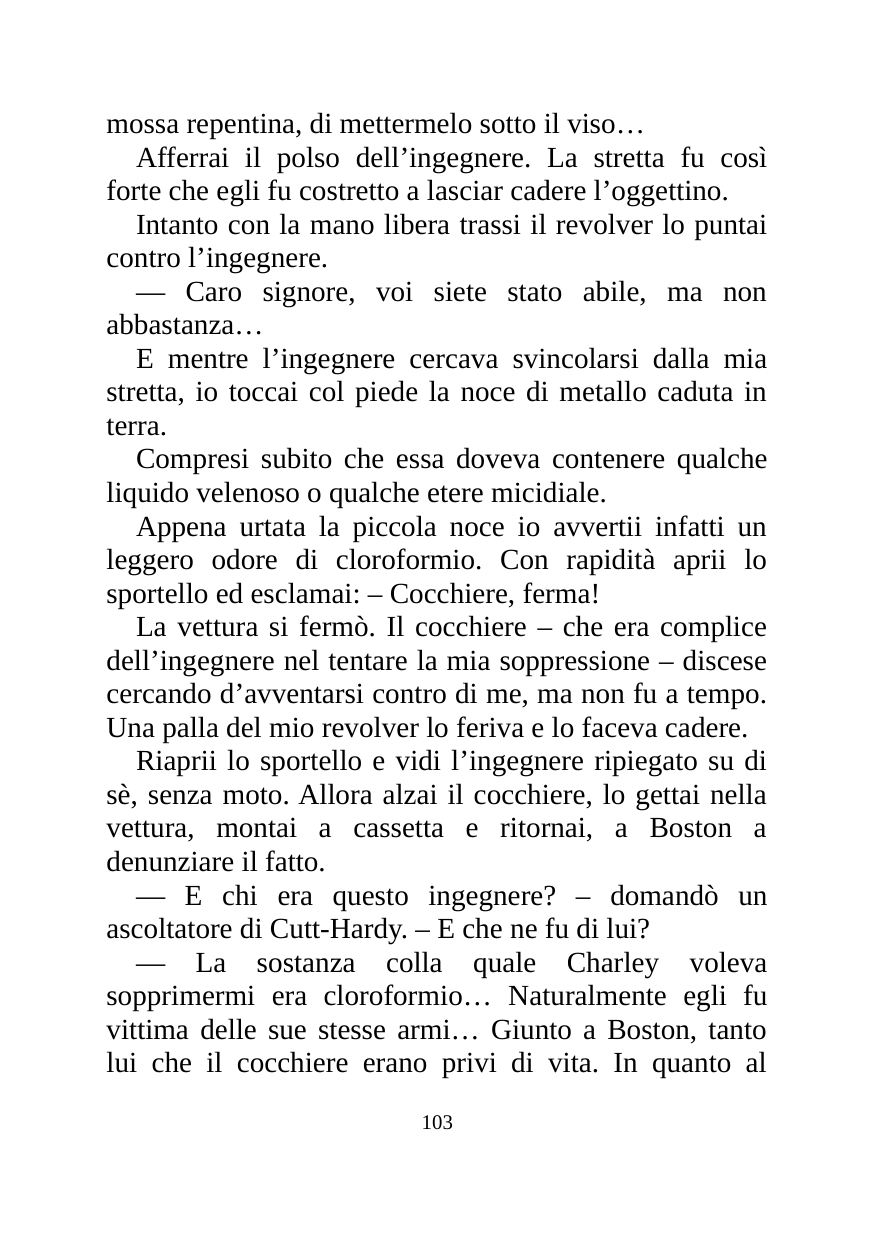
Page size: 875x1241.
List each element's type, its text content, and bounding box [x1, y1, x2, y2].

text Riaprii lo sportello e vidi l’ingegnere ripiegato su di sè, senza moto. Allora alzai il cocchiere, lo gettai nella vettura, montai a cassetta e ritornai, a Boston a denunziare il fatto. [106, 743, 768, 878]
text — La sostanza colla quale Charley voleva sopprimermi era cloroformio… Naturalmente egli fu vittima delle sue stesse armi… Giunto a Boston, tanto lui che il cocchiere erano privi di vita. In quanto al [106, 945, 768, 1079]
text mossa repentina, di mettermelo sotto il viso… [106, 106, 768, 140]
text Intanto con la mano libera trassi il revolver lo puntai contro l’ingegnere. [106, 207, 768, 274]
text La vettura si fermò. Il cocchiere – che era complice dell’ingegnere nel tentare la mia soppressione – discese cercando d’avventarsi contro di me, ma non fu a tempo. Una palla del mio revolver lo feriva e lo faceva cadere. [106, 609, 768, 743]
text Afferrai il polso dell’ingegnere. La stretta fu così forte che egli fu costretto a lasciar cadere l’oggettino. [106, 140, 768, 207]
text E mentre l’ingegnere cercava svincolarsi dalla mia stretta, io toccai col piede la noce di metallo caduta in terra. [106, 341, 768, 442]
text — E chi era questo ingegnere? – domandò un ascoltatore di Cutt-Hardy. – E che ne fu di lui? [106, 878, 768, 945]
text — Caro signore, voi siete stato abile, ma non abbastanza… [106, 274, 768, 341]
text Compresi subito che essa doveva contenere qualche liquido velenoso o qualche etere micidiale. [106, 442, 768, 509]
text Appena urtata la piccola noce io avvertii infatti un leggero odore di cloroformio. Con rapidità aprii lo sportello ed esclamai: – Cocchiere, ferma! [106, 509, 768, 609]
